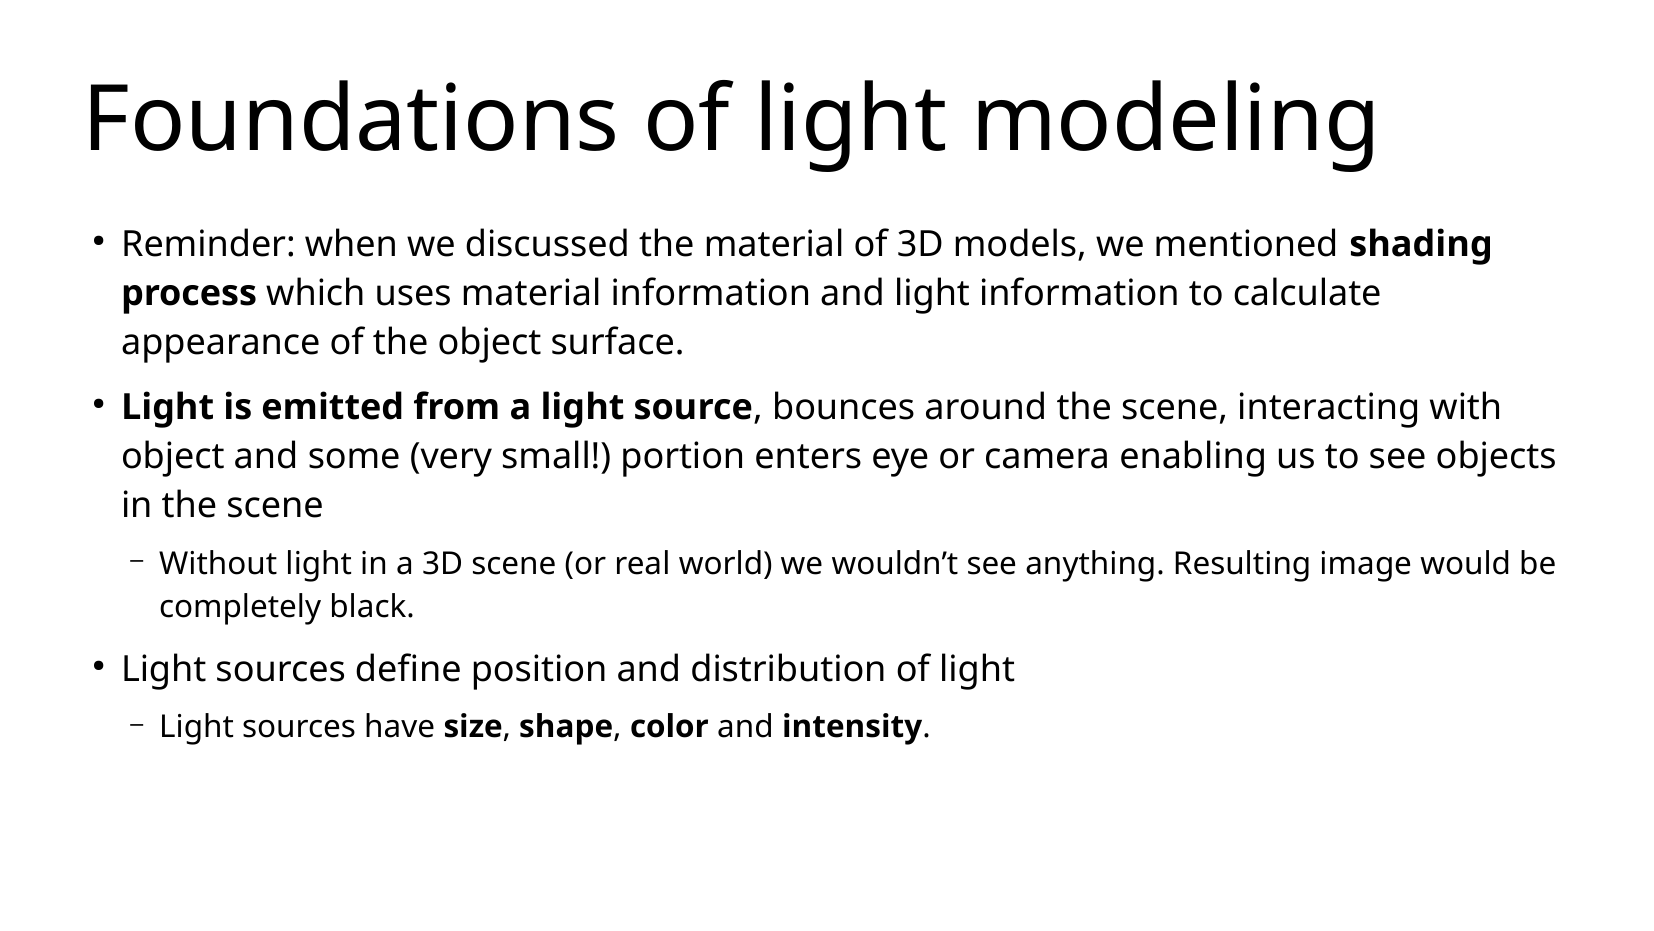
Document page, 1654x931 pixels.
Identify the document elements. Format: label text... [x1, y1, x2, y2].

title Foundations of light modeling [82, 37, 1571, 193]
list Reminder: when we discussed the material of 3D models, we mentioned shading process which uses material information and light information to calculate appearance of the object surface. Light is emitted from a light source, bounces around the scene, interacting with object and some (very small!) portion enters eye or camera enabling us to see objects in the scene Without light in a 3D scene (or real world) we wouldn’t see anything. Resulting image would be completely black. Light sources define position and distribution of light Light sources have size, shape, color and intensity. [82, 217, 1571, 758]
